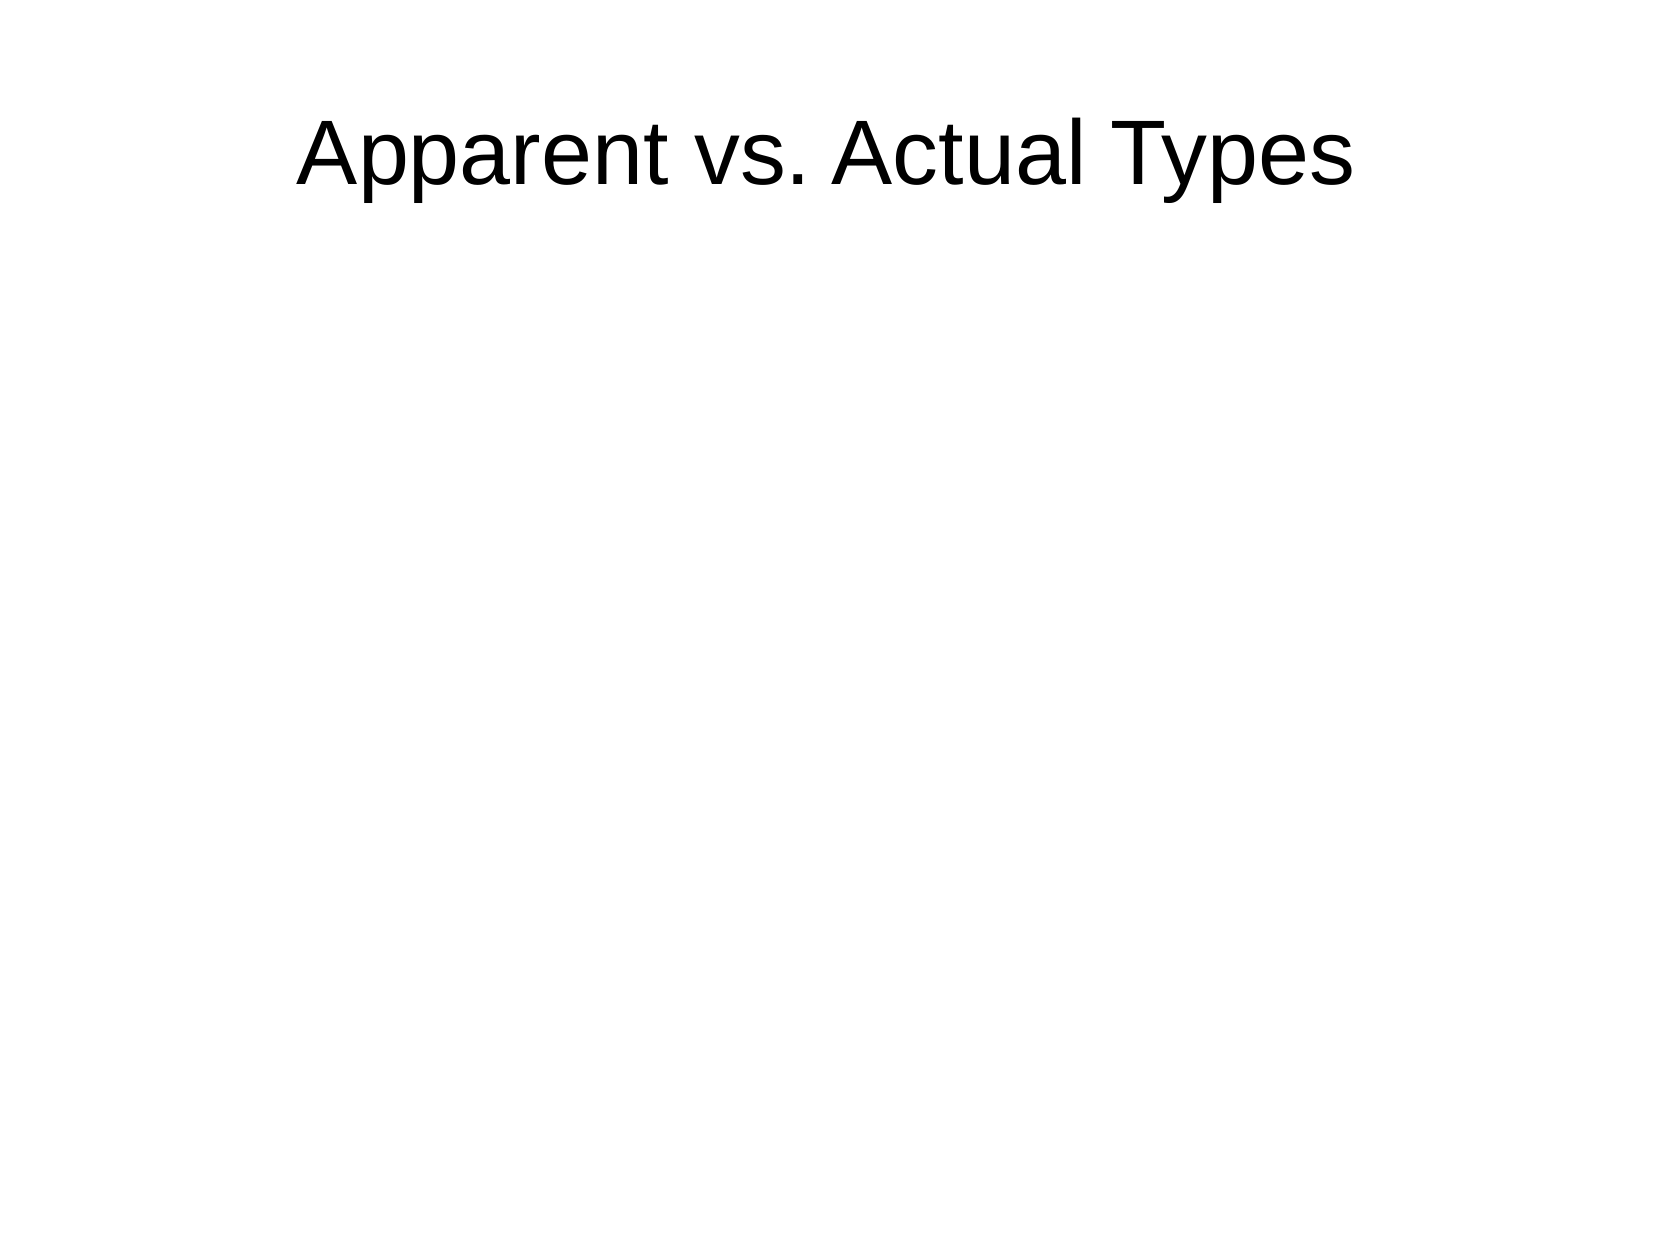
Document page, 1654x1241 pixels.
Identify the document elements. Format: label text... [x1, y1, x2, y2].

title Apparent vs. Actual Types [82, 49, 1571, 257]
